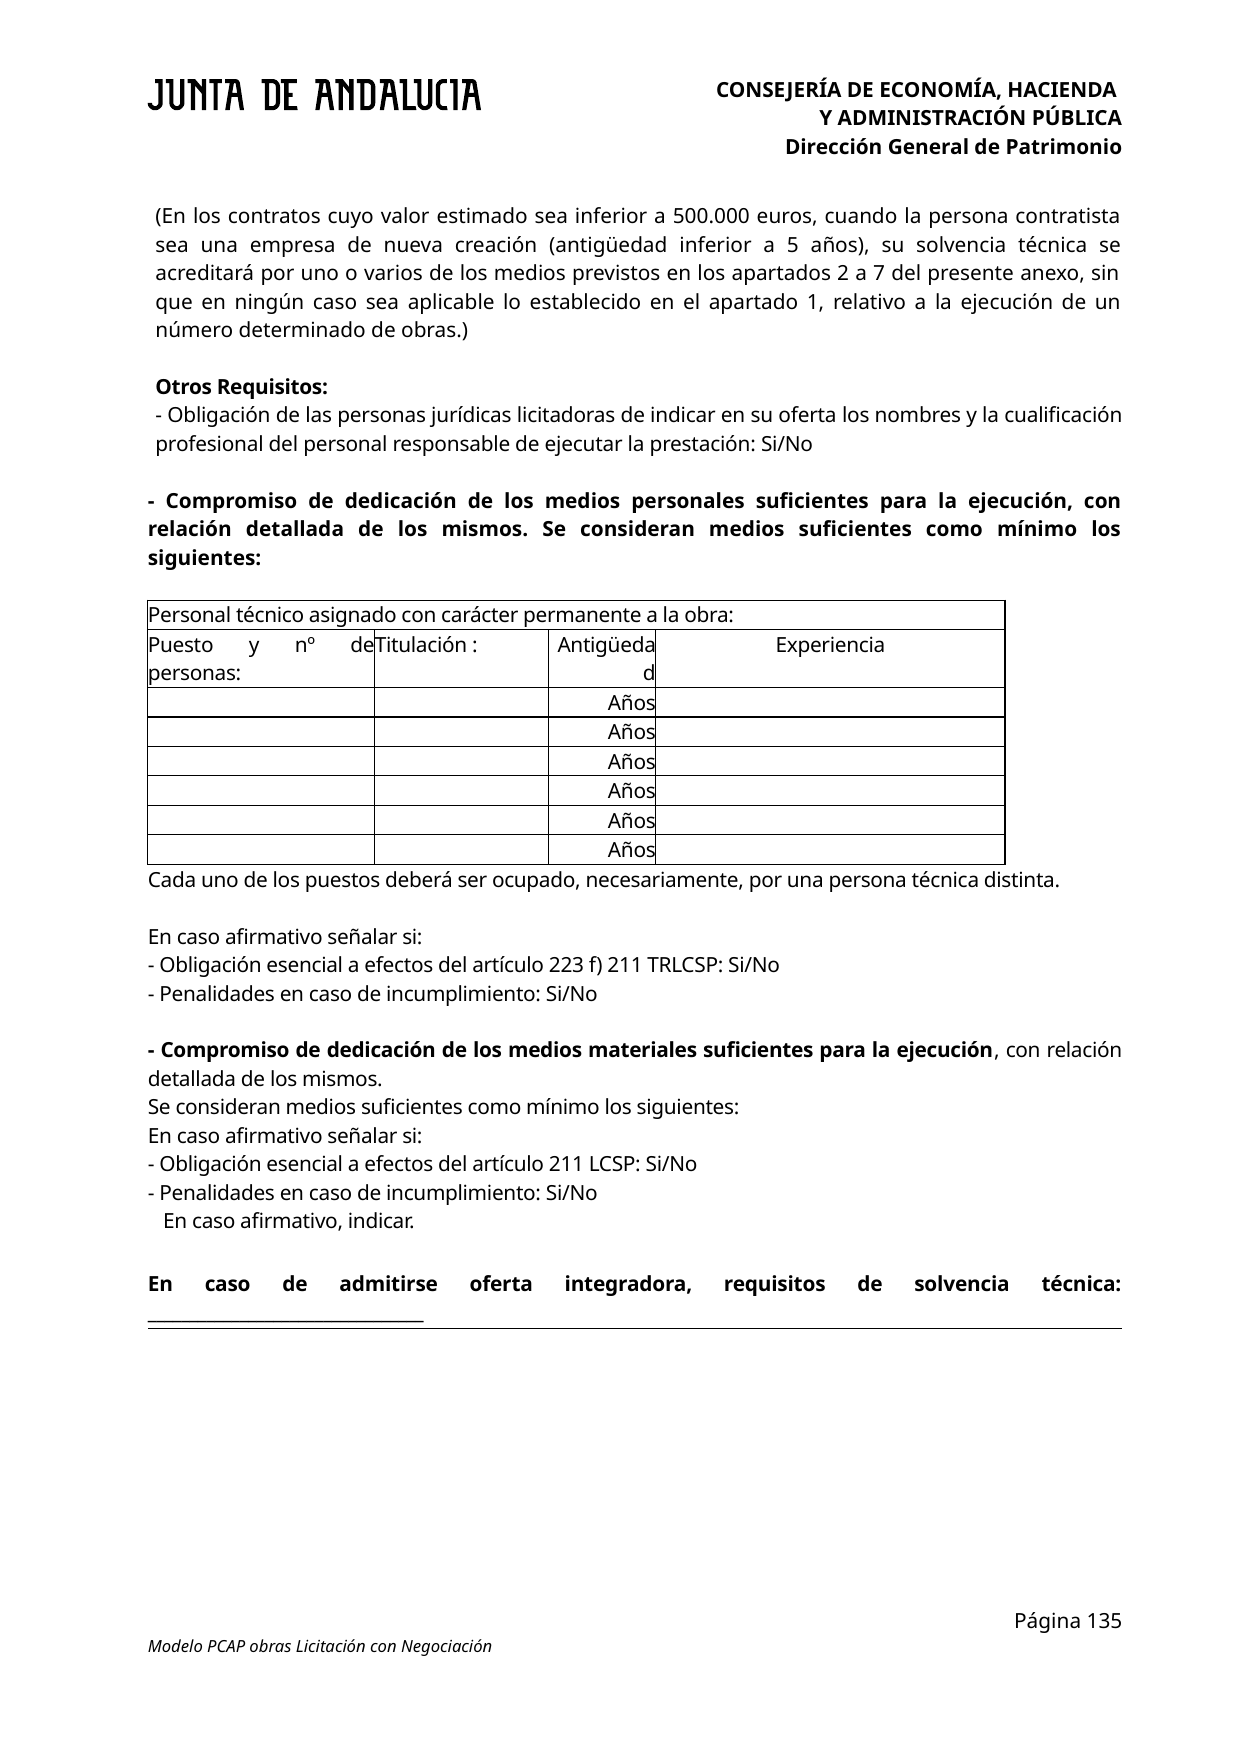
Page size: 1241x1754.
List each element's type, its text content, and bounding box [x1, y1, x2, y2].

table_cell Años [549, 806, 655, 834]
table_cell [656, 806, 1004, 834]
table_cell [375, 747, 548, 775]
text - Penalidades en caso de incumplimiento: Si/No [148, 1178, 1122, 1206]
text Se consideran medios suficientes como mínimo los siguientes: [148, 1092, 1122, 1121]
table_cell Antigüedad [549, 630, 655, 687]
table_cell [148, 806, 374, 834]
text - Compromiso de dedicación de los medios materiales suficientes para la ejecución, con relación detallada de los mismos. [148, 1036, 1122, 1092]
text En caso afirmativo, indicar. [148, 1206, 1122, 1234]
text Cada uno de los puestos deberá ser ocupado, necesariamente, por una persona técnica distinta. [148, 865, 1122, 893]
table_cell Puesto y nº de personas: [148, 630, 374, 687]
text - Obligación esencial a efectos del artículo 211 LCSP: Si/No [148, 1149, 1122, 1178]
table_cell [656, 688, 1004, 716]
table_cell Años [549, 835, 655, 864]
table_cell [375, 718, 548, 746]
table_cell [148, 747, 374, 775]
table_cell [656, 835, 1004, 864]
table_cell Años [549, 718, 655, 746]
table_cell [375, 776, 548, 805]
table_cell [656, 776, 1004, 805]
text - Compromiso de dedicación de los medios personales suficientes para la ejecución, con relación detallada de los mismos. Se consideran medios suficientes como mínimo los siguientes: [148, 486, 1122, 571]
table_cell Titulación : [375, 630, 548, 687]
table_cell [656, 747, 1004, 775]
table_cell [148, 718, 374, 746]
table_cell [375, 806, 548, 834]
text - Penalidades en caso de incumplimiento: Si/No [148, 979, 1122, 1007]
table_cell Años [549, 776, 655, 805]
table_cell [375, 688, 548, 716]
table_cell [148, 688, 374, 716]
table_header Personal técnico asignado con carácter permanente a la obra: [148, 601, 1004, 629]
table_cell Años [549, 688, 655, 716]
text - Obligación esencial a efectos del artículo 223 f) 211 TRLCSP: Si/No [148, 950, 1122, 979]
table_cell [148, 776, 374, 805]
text En caso afirmativo señalar si: [148, 922, 1122, 950]
table_cell [375, 835, 548, 864]
subtitle (En los contratos cuyo valor estimado sea inferior a 500.000 euros, cuando la persona contratista sea una empresa de nueva creación (antigüedad inferior a 5 años), su solvencia técnica se acreditará por uno o varios de los medios previstos en los apartados 2 a 7 del presente anexo, sin que en ningún caso sea aplicable lo establecido en el apartado 1, relativo a la ejecución de un número determinado de obras.) [155, 201, 1122, 344]
table_cell [148, 835, 374, 864]
table_cell Años [549, 747, 655, 775]
text En caso de admitirse oferta integradora, requisitos de solvencia técnica: _________________________________ [148, 1269, 1122, 1328]
subtitle - Obligación de las personas jurídicas licitadoras de indicar en su oferta los nombres y la cualificación profesional del personal responsable de ejecutar la prestación: Si/No [155, 401, 1122, 457]
table_cell [656, 718, 1004, 746]
table_cell Experiencia [656, 630, 1004, 687]
subtitle Otros Requisitos: [155, 372, 1122, 401]
text En caso afirmativo señalar si: [148, 1121, 1122, 1149]
